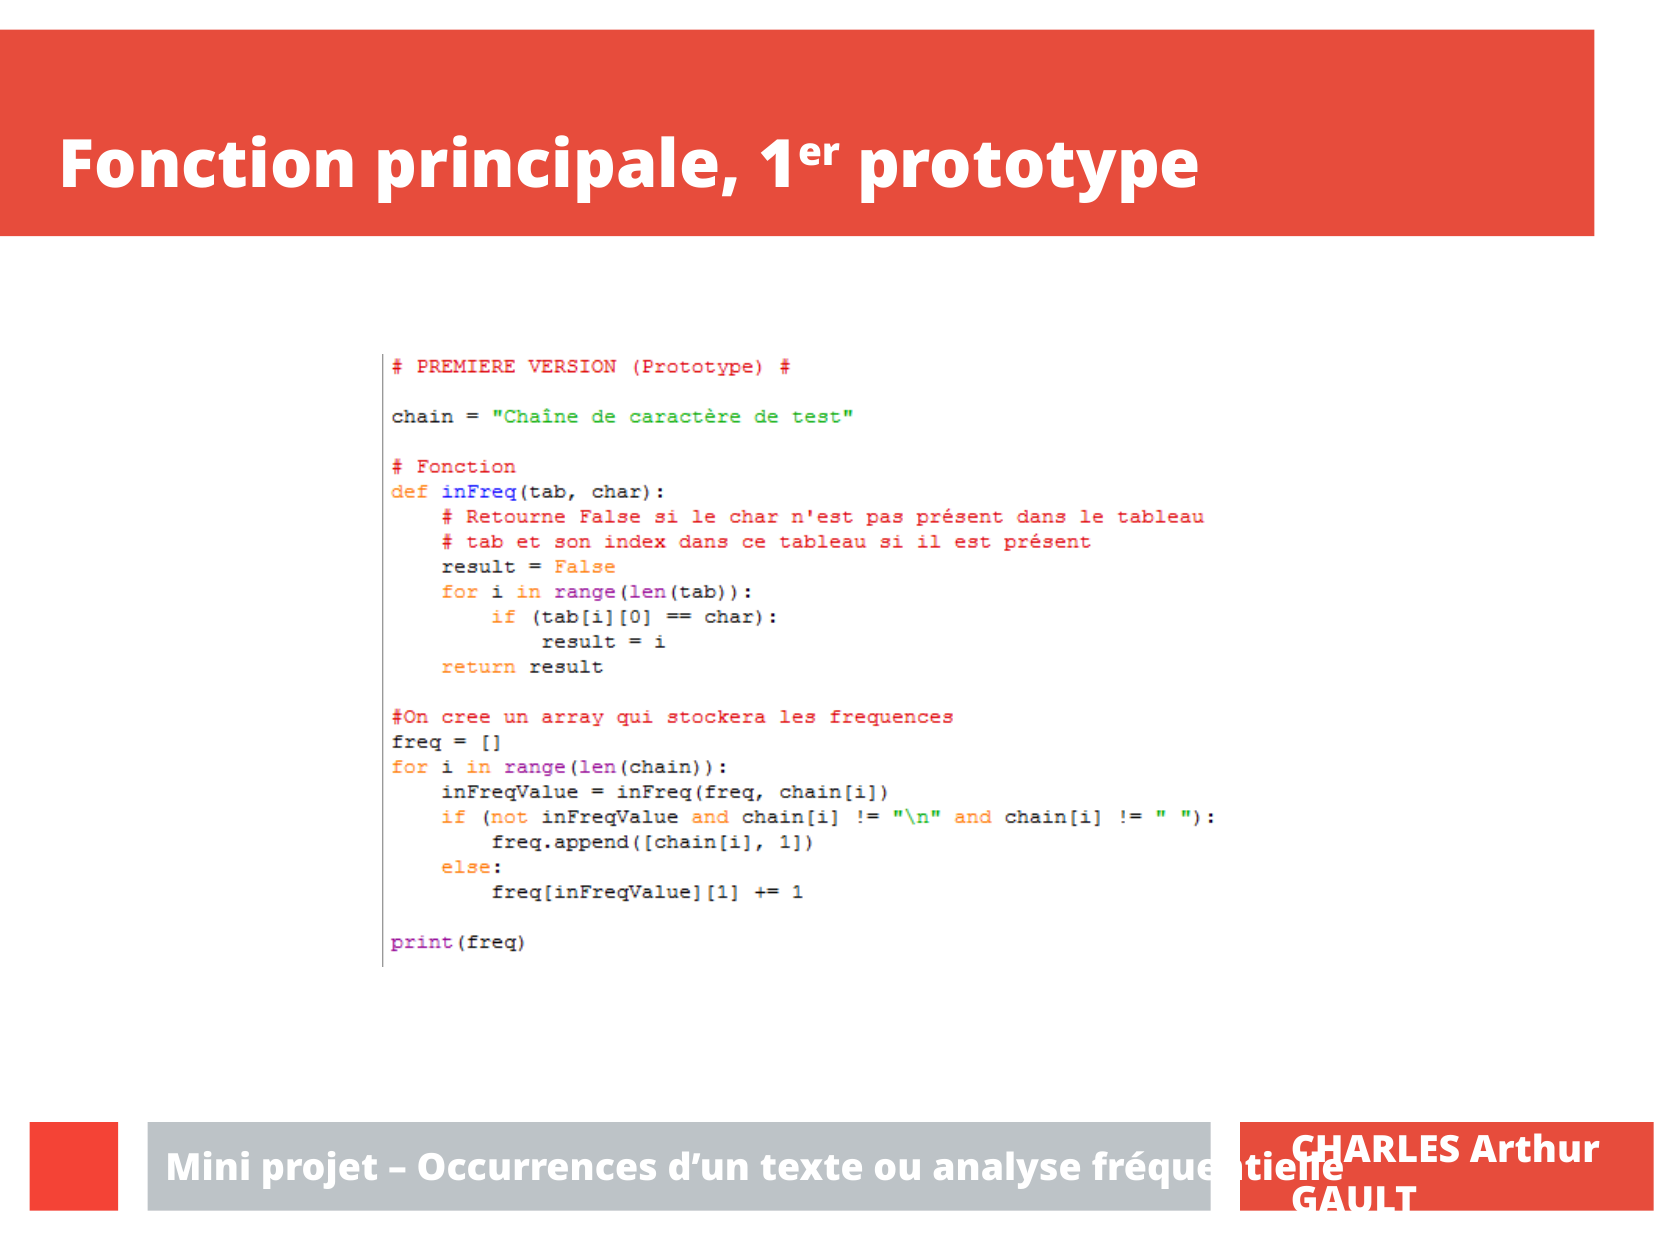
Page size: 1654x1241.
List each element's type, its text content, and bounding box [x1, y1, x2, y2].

picture [382, 354, 1272, 967]
title Fonction principale, 1er prototype [59, 59, 1595, 207]
